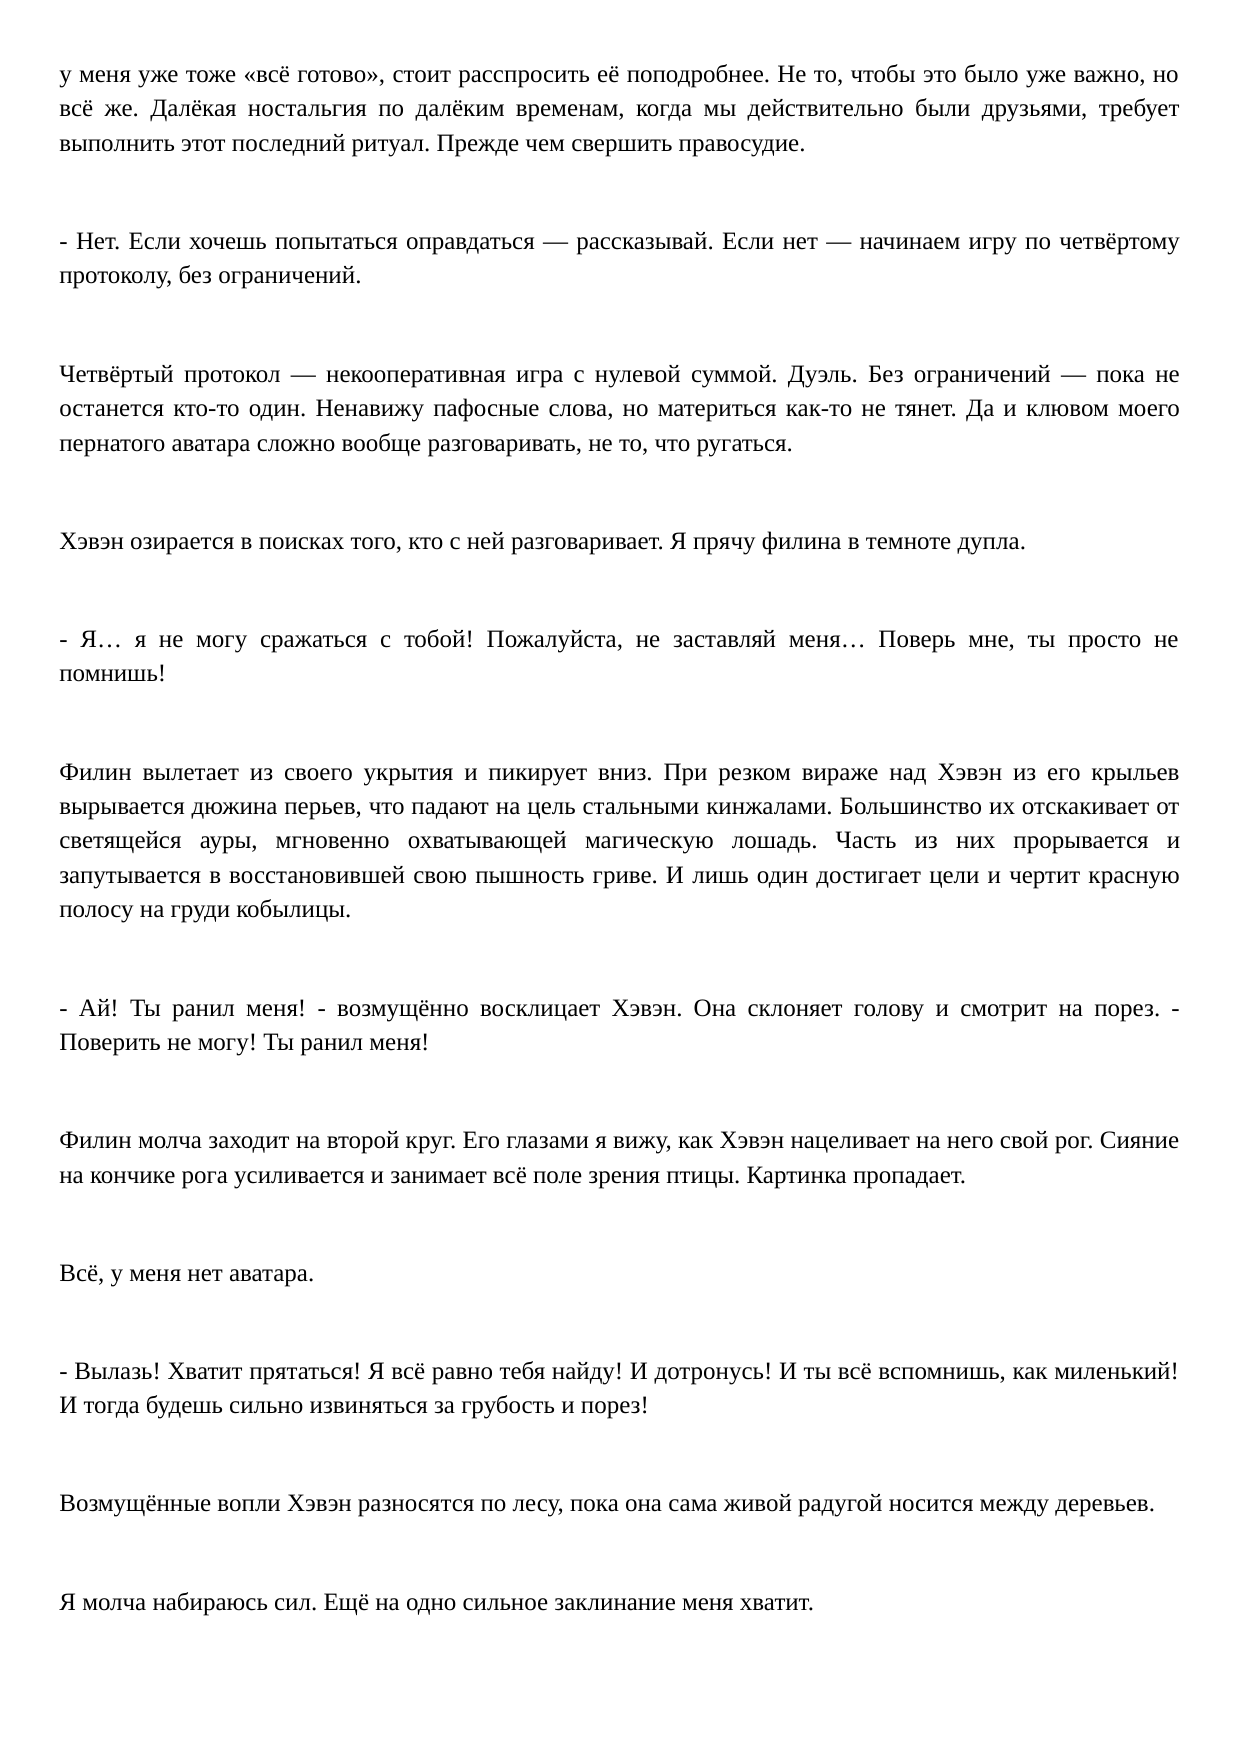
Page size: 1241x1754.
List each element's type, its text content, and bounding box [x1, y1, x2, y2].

text Филин вылетает из своего укрытия и пикирует вниз. При резком вираже над Хэвэн из его крыльев вырывается дюжина перьев, что падают на цель стальными кинжалами. Большинство их отскакивает от светящейся ауры, мгновенно охватывающей магическую лошадь. Часть из них прорывается и запутывается в восстановившей свою пышность гриве. И лишь один достигает цели и чертит красную полосу на груди кобылицы. [59, 757, 1181, 923]
text Филин молча заходит на второй круг. Его глазами я вижу, как Хэвэн нацеливает на него свой рог. Сияние на кончике рога усиливается и занимает всё поле зрения птицы. Картинка пропадает. [59, 1125, 1181, 1188]
text - Нет. Если хочешь попытаться оправдаться — рассказывай. Если нет — начинаем игру по четвёртому протоколу, без ограничений. [59, 226, 1181, 289]
text - Я… я не могу сражаться с тобой! Пожалуйста, не заставляй меня… Поверь мне, ты просто не помнишь! [59, 624, 1181, 687]
text Я молча набираюсь сил. Ещё на одно сильное заклинание меня хватит. [59, 1587, 1181, 1615]
text Всё, у меня нет аватара. [59, 1258, 1181, 1287]
text Хэвэн озирается в поисках того, кто с ней разговаривает. Я прячу филина в темноте дупла. [59, 526, 1181, 554]
text - Вылазь! Хватит прятаться! Я всё равно тебя найду! И дотронусь! И ты всё вспомнишь, как миленький! И тогда будешь сильно извиняться за грубость и порез! [59, 1356, 1181, 1419]
text - Ай! Ты ранил меня! - возмущённо восклицает Хэвэн. Она склоняет голову и смотрит на порез. - Поверить не могу! Ты ранил меня! [59, 993, 1181, 1056]
text у меня уже тоже «всё готово», стоит расспросить её поподробнее. Не то, чтобы это было уже важно, но всё же. Далёкая ностальгия по далёким временам, когда мы действительно были друзьями, требует выполнить этот последний ритуал. Прежде чем свершить правосудие. [59, 59, 1181, 157]
text Четвёртый протокол — некооперативная игра с нулевой суммой. Дуэль. Без ограничений — пока не останется кто-то один. Ненавижу пафосные слова, но материться как-то не тянет. Да и клювом моего пернатого аватара сложно вообще разговаривать, не то, что ругаться. [59, 359, 1181, 456]
text Возмущённые вопли Хэвэн разносятся по лесу, пока она сама живой радугой носится между деревьев. [59, 1488, 1181, 1517]
